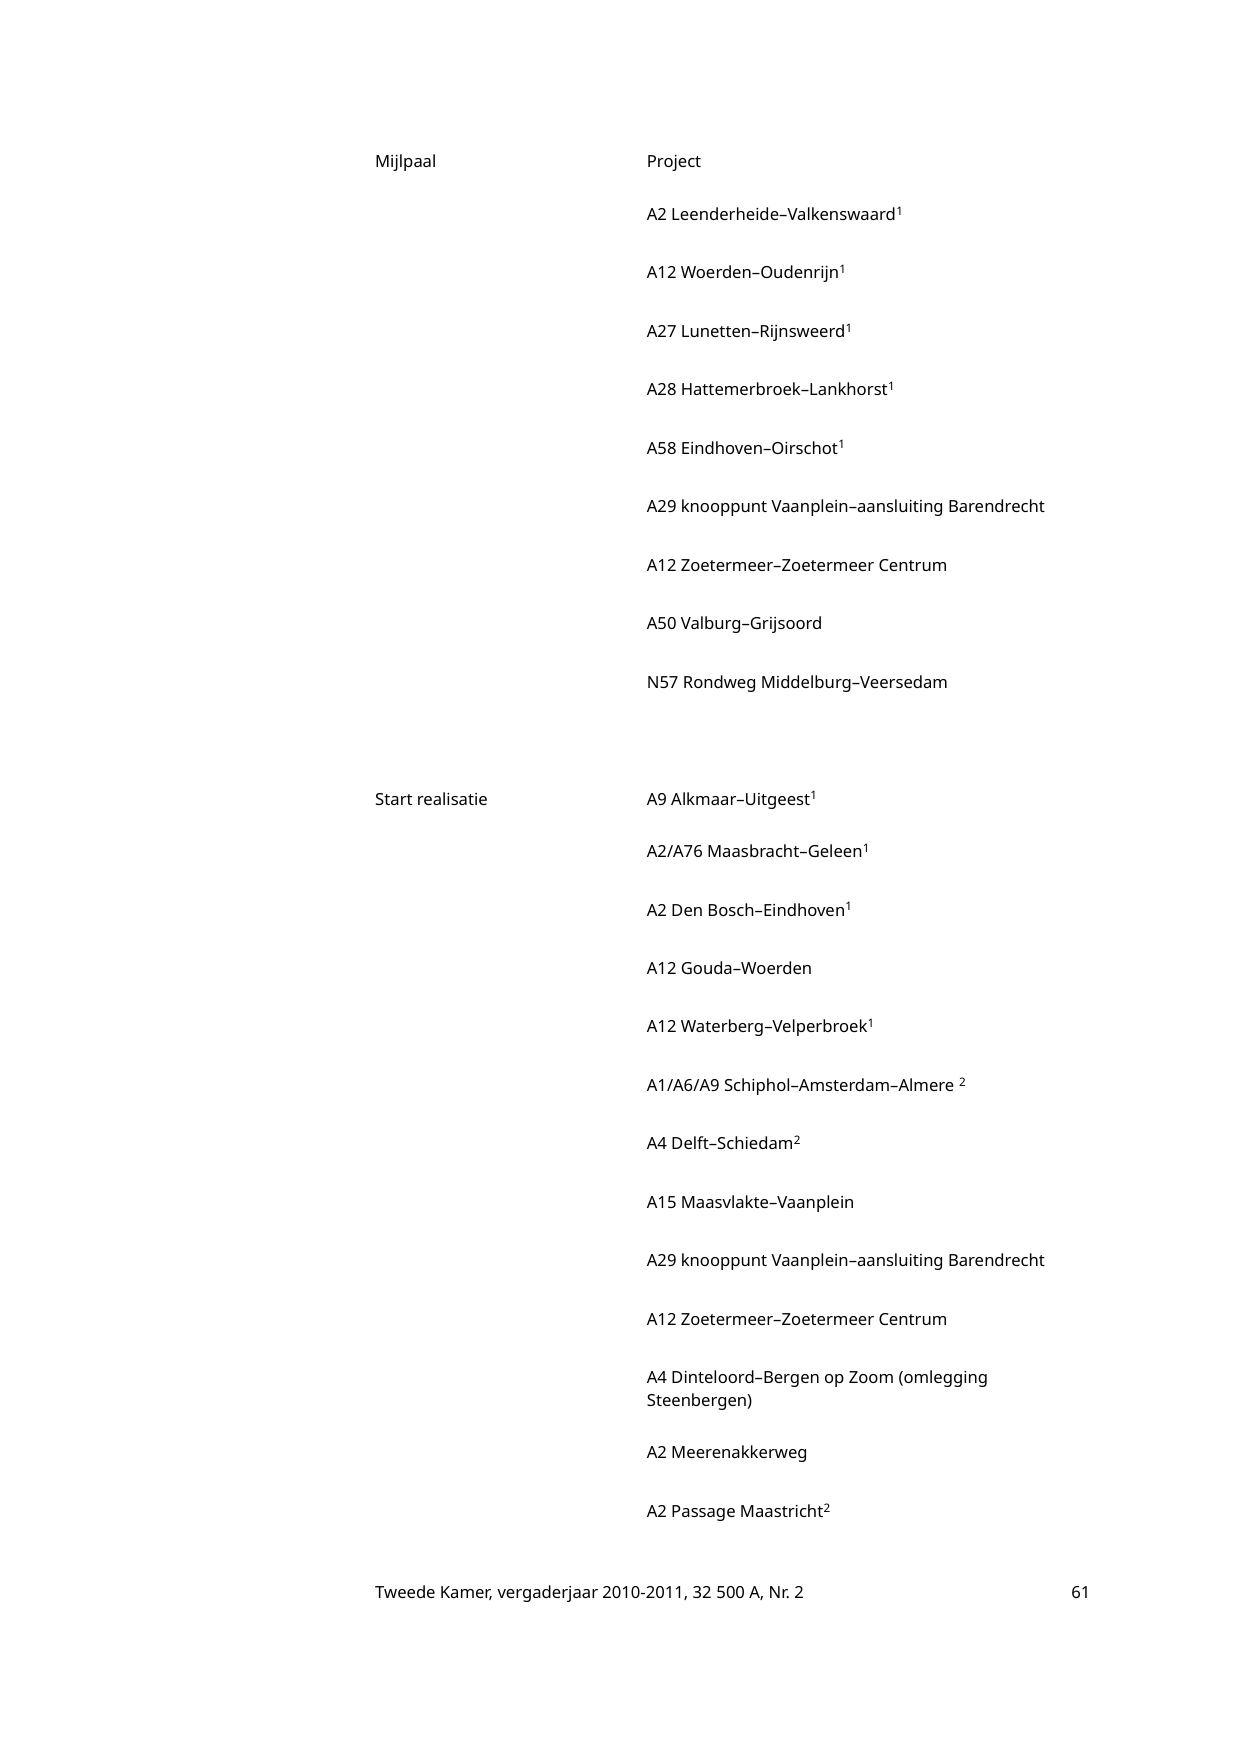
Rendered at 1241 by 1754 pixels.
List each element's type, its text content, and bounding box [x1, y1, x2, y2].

table_cell [375, 378, 647, 436]
table_cell Start realisatie [375, 787, 647, 840]
table_cell A50 Valburg–Grijsoord [647, 612, 1090, 670]
table_cell A2 Meerenakkerweg [647, 1441, 1090, 1499]
table_cell A27 Lunetten–Rijnsweerd1 [647, 320, 1090, 378]
table_cell [375, 1307, 647, 1366]
table_cell [375, 436, 647, 495]
table_cell N57 Rondweg Middelburg–Veersedam [647, 670, 1090, 729]
table_cell A1/A6/A9 Schiphol–Amsterdam–Almere 2 [647, 1074, 1090, 1132]
table_cell [375, 1249, 647, 1307]
table_cell A12 Woerden–Oudenrijn1 [647, 261, 1090, 319]
table_cell [375, 898, 647, 957]
table_cell A12 Waterberg–Velperbroek1 [647, 1015, 1090, 1073]
table_cell A2 Passage Maastricht2 [647, 1500, 1090, 1558]
table_cell [375, 729, 647, 787]
table_cell [375, 1500, 647, 1558]
table_cell A9 Alkmaar–Uitgeest1 [647, 787, 1090, 840]
table_cell [375, 1132, 647, 1190]
table_cell [375, 553, 647, 612]
table_cell A29 knooppunt Vaanplein–aansluiting Barendrecht [647, 1249, 1090, 1307]
table_cell [375, 1015, 647, 1073]
table_cell [375, 1441, 647, 1499]
table_cell A2 Leenderheide–Valkenswaard1 [647, 203, 1090, 261]
table_cell [375, 320, 647, 378]
table_cell A29 knooppunt Vaanplein–aansluiting Barendrecht [647, 495, 1090, 553]
table_cell A12 Zoetermeer–Zoetermeer Centrum [647, 553, 1090, 612]
table_cell A12 Zoetermeer–Zoetermeer Centrum [647, 1307, 1090, 1366]
table_cell [375, 203, 647, 261]
table_cell [375, 840, 647, 898]
table_cell [375, 1366, 647, 1441]
table_cell A4 Delft–Schiedam2 [647, 1132, 1090, 1190]
table_cell [375, 670, 647, 729]
table_cell [647, 729, 1090, 787]
table_cell [375, 612, 647, 670]
table_cell A2 Den Bosch–Eindhoven1 [647, 898, 1090, 957]
table_cell [375, 261, 647, 319]
table_cell A12 Gouda–Woerden [647, 957, 1090, 1015]
table_cell A15 Maasvlakte–Vaanplein [647, 1190, 1090, 1249]
table_cell [375, 957, 647, 1015]
table_cell [375, 495, 647, 553]
table_header Mijlpaal [375, 150, 647, 203]
table_cell A28 Hattemerbroek–Lankhorst1 [647, 378, 1090, 436]
table_cell A58 Eindhoven–Oirschot1 [647, 436, 1090, 495]
table_cell A4 Dinteloord–Bergen op Zoom (omlegging Steenbergen) [647, 1366, 1090, 1441]
table_cell [375, 1074, 647, 1132]
table_header Project [647, 150, 1090, 203]
table_cell A2/A76 Maasbracht–Geleen1 [647, 840, 1090, 898]
table_cell [375, 1190, 647, 1249]
